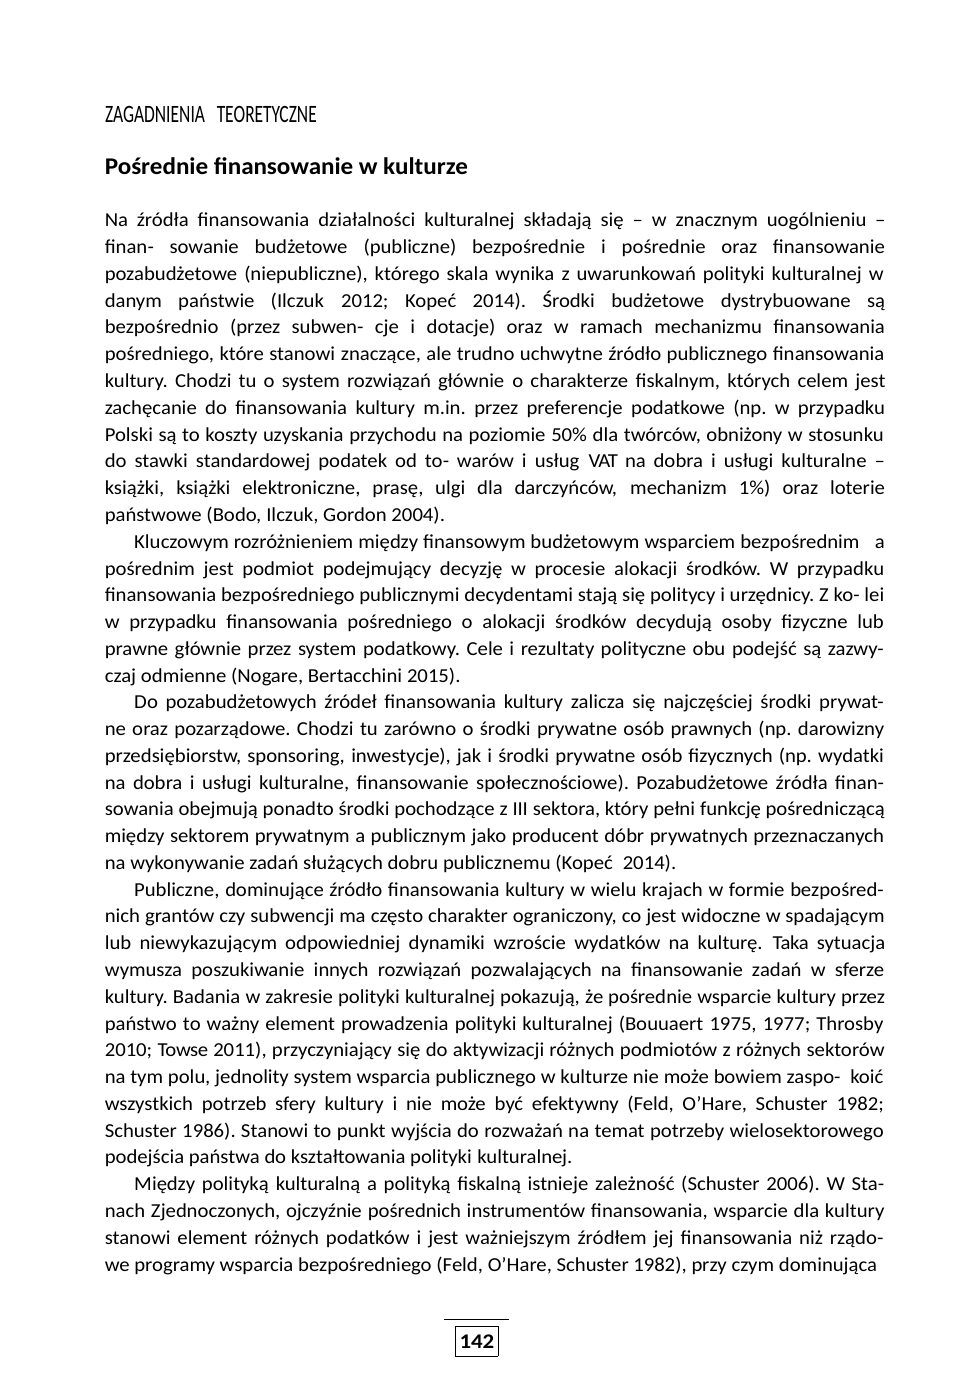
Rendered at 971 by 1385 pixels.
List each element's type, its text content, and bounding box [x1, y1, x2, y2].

subtitle ZAGADNIENIA TEORETYCZNE [105, 98, 896, 129]
text Na źródła finansowania działalności kulturalnej składają się – w znacznym uogólnieniu – finan- sowanie budżetowe (publiczne) bezpośrednie i pośrednie oraz finansowanie pozabudżetowe (niepubliczne), którego skala wynika z uwarunkowań polityki kulturalnej w danym państwie (Ilczuk 2012; Kopeć 2014). Środki budżetowe dystrybuowane są bezpośrednio (przez subwen- cje i dotacje) oraz w ramach mechanizmu finansowania pośredniego, które stanowi znaczące, ale trudno uchwytne źródło publicznego finansowania kultury. Chodzi tu o system rozwiązań głównie o charakterze fiskalnym, których celem jest zachęcanie do finansowania kultury m.in. przez preferencje podatkowe (np. w przypadku Polski są to koszty uzyskania przychodu na poziomie 50% dla twórców, obniżony w stosunku do stawki standardowej podatek od to- warów i usług VAT na dobra i usługi kulturalne – książki, książki elektroniczne, prasę, ulgi dla darczyńców, mechanizm 1%) oraz loterie państwowe (Bodo, Ilczuk, Gordon 2004). [104, 208, 885, 526]
text Kluczowym rozróżnieniem między finansowym budżetowym wsparciem bezpośrednim a pośrednim jest podmiot podejmujący decyzję w procesie alokacji środków. W przypadku finansowania bezpośredniego publicznymi decydentami stają się politycy i urzędnicy. Z ko- lei w przypadku finansowania pośredniego o alokacji środków decydują osoby fizyczne lub prawne głównie przez system podatkowy. Cele i rezultaty polityczne obu podejść są zazwy- czaj odmienne (Nogare, Bertacchini 2015). [104, 529, 885, 687]
subtitle Pośrednie finansowanie w kulturze [104, 151, 896, 181]
text Publiczne, dominujące źródło finansowania kultury w wielu krajach w formie bezpośred- nich grantów czy subwencji ma często charakter ograniczony, co jest widoczne w spadającym lub niewykazującym odpowiedniej dynamiki wzroście wydatków na kulturę. Taka sytuacja wymusza poszukiwanie innych rozwiązań pozwalających na finansowanie zadań w sferze kultury. Badania w zakresie polityki kulturalnej pokazują, że pośrednie wsparcie kultury przez państwo to ważny element prowadzenia polityki kulturalnej (Bouuaert 1975, 1977; Throsby 2010; Towse 2011), przyczyniający się do aktywizacji różnych podmiotów z różnych sektorów na tym polu, jednolity system wsparcia publicznego w kulturze nie może bowiem zaspo- koić wszystkich potrzeb sfery kultury i nie może być efektywny (Feld, O’Hare, Schuster 1982; Schuster 1986). Stanowi to punkt wyjścia do rozważań na temat potrzeby wielosektorowego podejścia państwa do kształtowania polityki kulturalnej. [104, 877, 885, 1169]
text Między polityką kulturalną a polityką fiskalną istnieje zależność (Schuster 2006). W Sta- nach Zjednoczonych, ojczyźnie pośrednich instrumentów finansowania, wsparcie dla kultury stanowi element różnych podatków i jest ważniejszym źródłem jej finansowania niż rządo- we programy wsparcia bezpośredniego (Feld, O’Hare, Schuster 1982), przy czym dominująca [104, 1171, 885, 1276]
text Do pozabudżetowych źródeł finansowania kultury zalicza się najczęściej środki prywat- ne oraz pozarządowe. Chodzi tu zarówno o środki prywatne osób prawnych (np. darowizny przedsiębiorstw, sponsoring, inwestycje), jak i środki prywatne osób fizycznych (np. wydatki na dobra i usługi kulturalne, finansowanie społecznościowe). Pozabudżetowe źródła finan- sowania obejmują ponadto środki pochodzące z III sektora, który pełni funkcję pośredniczącą między sektorem prywatnym a publicznym jako producent dóbr prywatnych przeznaczanych na wykonywanie zadań służących dobru publicznemu (Kopeć 2014). [104, 689, 885, 874]
